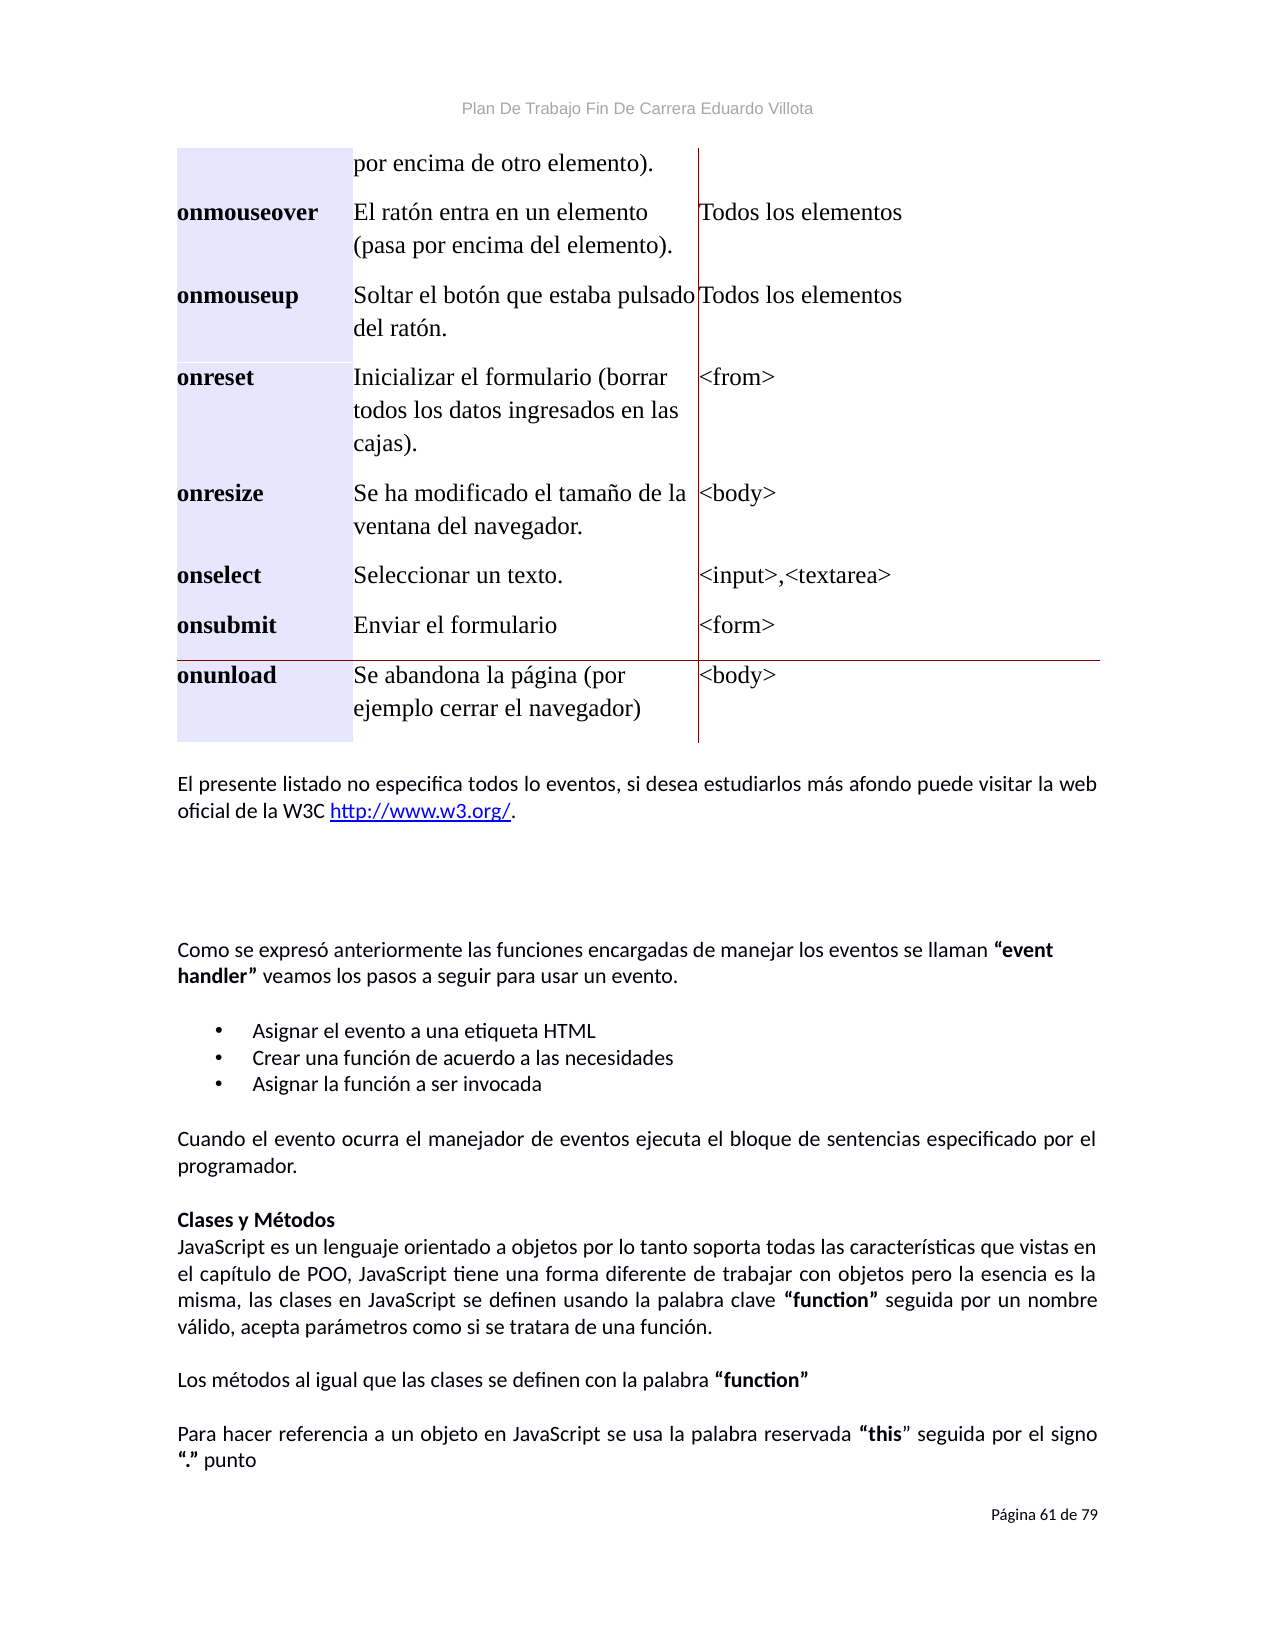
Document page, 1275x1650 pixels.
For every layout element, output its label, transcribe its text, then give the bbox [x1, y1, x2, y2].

table_cell <input>,<textarea> [699, 561, 1100, 610]
table_cell onreset [177, 363, 353, 478]
table_cell Enviar el formulario [353, 610, 698, 660]
table_cell onmouseup [177, 280, 353, 362]
table_cell <from> [699, 363, 1100, 478]
table_cell [177, 148, 353, 197]
table_cell Se ha modificado el tamaño de la ventana del navegador. [353, 478, 698, 561]
text Clases y Métodos [177, 1207, 1098, 1233]
table_cell Todos los elementos [699, 197, 1100, 280]
text Para hacer referencia a un objeto en JavaScript se usa la palabra reservada “this” seguida por el signo “.” punto [177, 1420, 1098, 1473]
table_cell por encima de otro elemento). [353, 148, 698, 197]
table_cell [699, 148, 1100, 197]
table_cell Seleccionar un texto. [353, 561, 698, 610]
text Cuando el evento ocurra el manejador de eventos ejecuta el bloque de sentencias especificado por el programador. [177, 1125, 1098, 1179]
list Asignar la función a ser invocada [215, 1071, 1098, 1097]
text El presente listado no especifica todos lo eventos, si desea estudiarlos más afondo puede visitar la web oficial de la W3C http://www.w3.org/. [177, 771, 1098, 824]
table_cell onmouseover [177, 197, 353, 280]
table_cell Todos los elementos [699, 280, 1100, 362]
text JavaScript es un lenguaje orientado a objetos por lo tanto soporta todas las características que vistas en el capítulo de POO, JavaScript tiene una forma diferente de trabajar con objetos pero la esencia es la misma, las clases en JavaScript se definen usando la palabra clave “function” seguida por un nombre válido, acepta parámetros como si se tratara de una función. [177, 1233, 1098, 1340]
table_cell Inicializar el formulario (borrar todos los datos ingresados en las cajas). [353, 363, 698, 478]
table_cell <form> [699, 610, 1100, 660]
text Los métodos al igual que las clases se definen con la palabra “function” [177, 1367, 1098, 1393]
table_cell Se abandona la página (por ejemplo cerrar el navegador) [353, 661, 698, 742]
table_cell onsubmit [177, 610, 353, 660]
table_cell Soltar el botón que estaba pulsado del ratón. [353, 280, 698, 362]
list Asignar el evento a una etiqueta HTML [215, 1017, 1098, 1044]
table_cell onunload [177, 661, 353, 742]
list Crear una función de acuerdo a las necesidades [215, 1044, 1098, 1071]
text Como se expresó anteriormente las funciones encargadas de manejar los eventos se llaman “event handler” veamos los pasos a seguir para usar un evento. [177, 936, 1098, 989]
table_cell <body> [699, 661, 1100, 742]
table_cell onselect [177, 561, 353, 610]
table_cell onresize [177, 478, 353, 561]
table_cell <body> [699, 478, 1100, 561]
table_cell El ratón entra en un elemento (pasa por encima del elemento). [353, 197, 698, 280]
